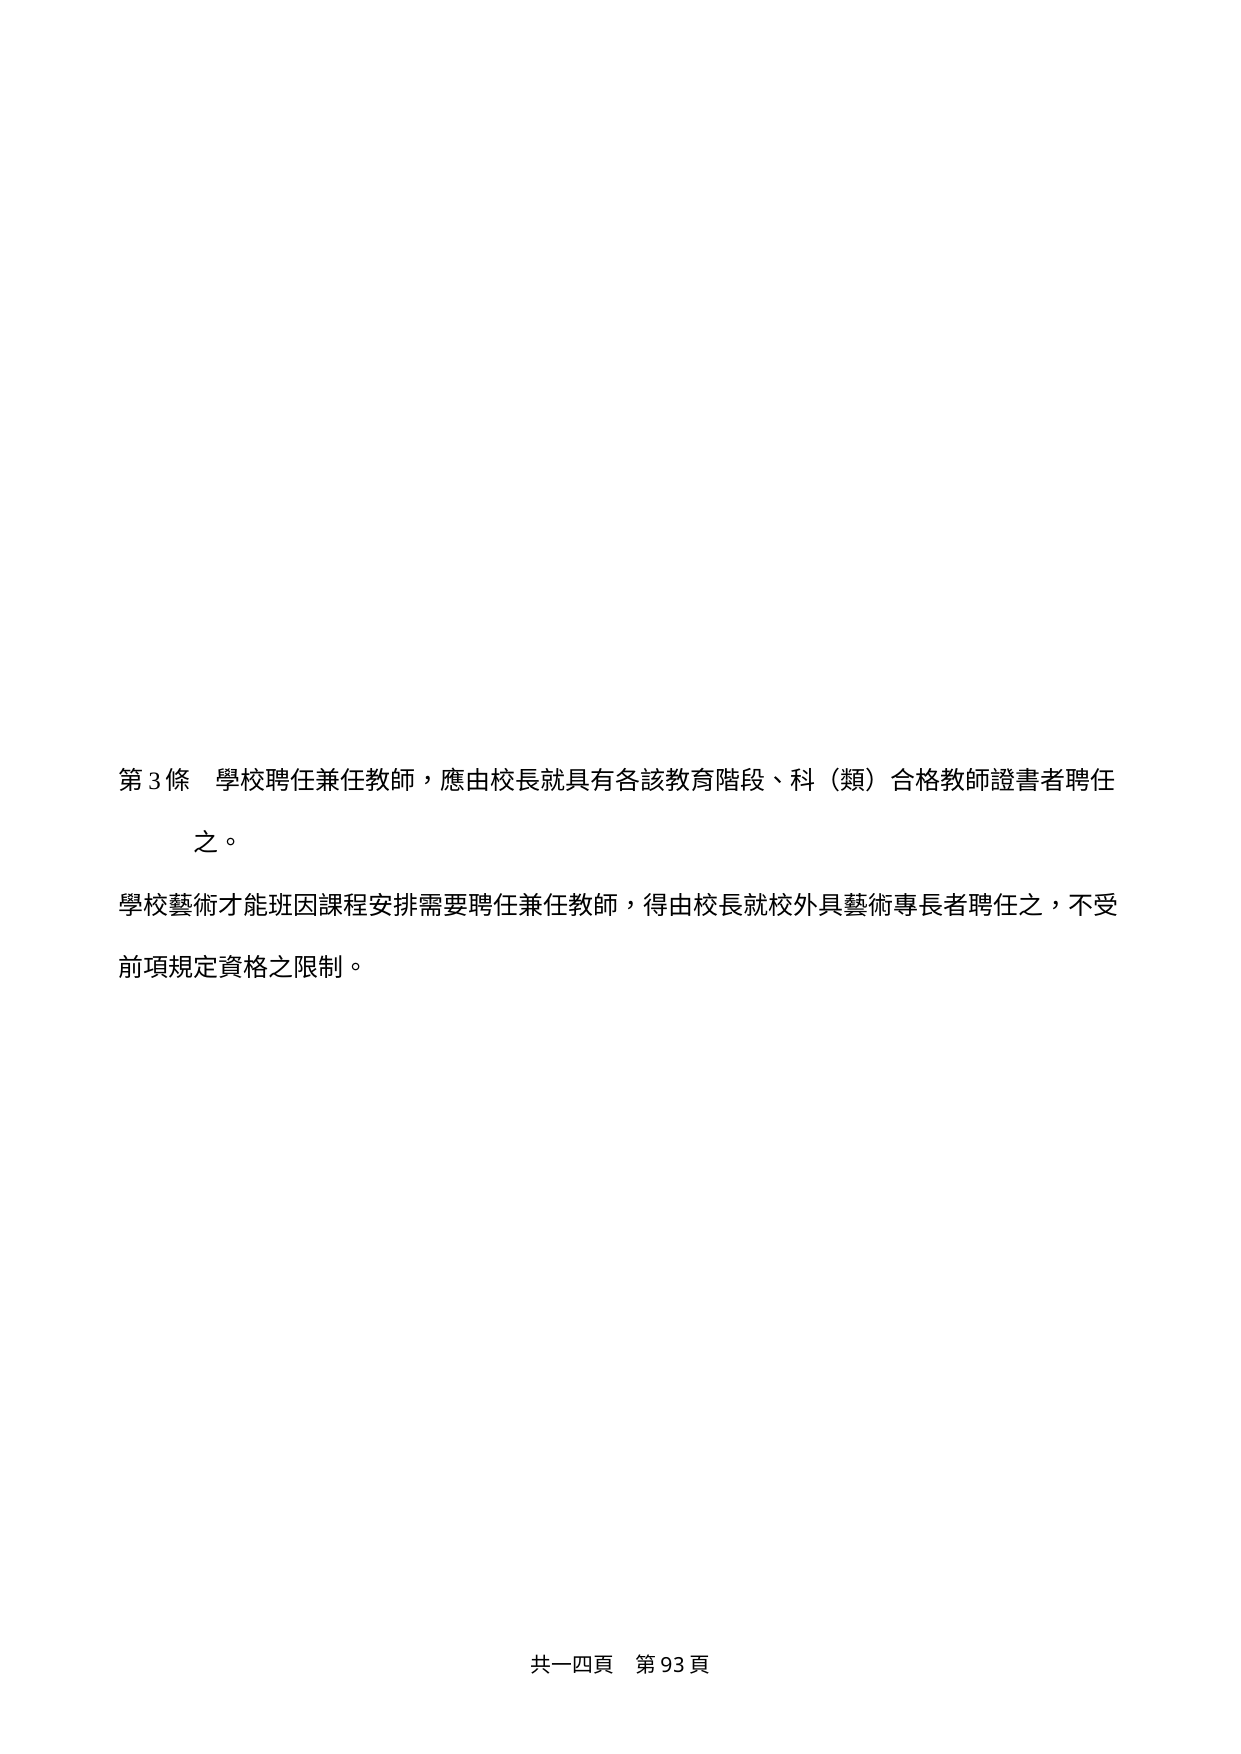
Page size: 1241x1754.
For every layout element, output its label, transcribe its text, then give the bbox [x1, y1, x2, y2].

text 第3條 學校聘任兼任教師，應由校長就具有各該教育階段、科（類）合格教師證書者聘任之。 [118, 737, 1122, 862]
text 學校藝術才能班因課程安排需要聘任兼任教師，得由校長就校外具藝術專長者聘任之，不受前項規定資格之限制。 [118, 862, 1122, 987]
